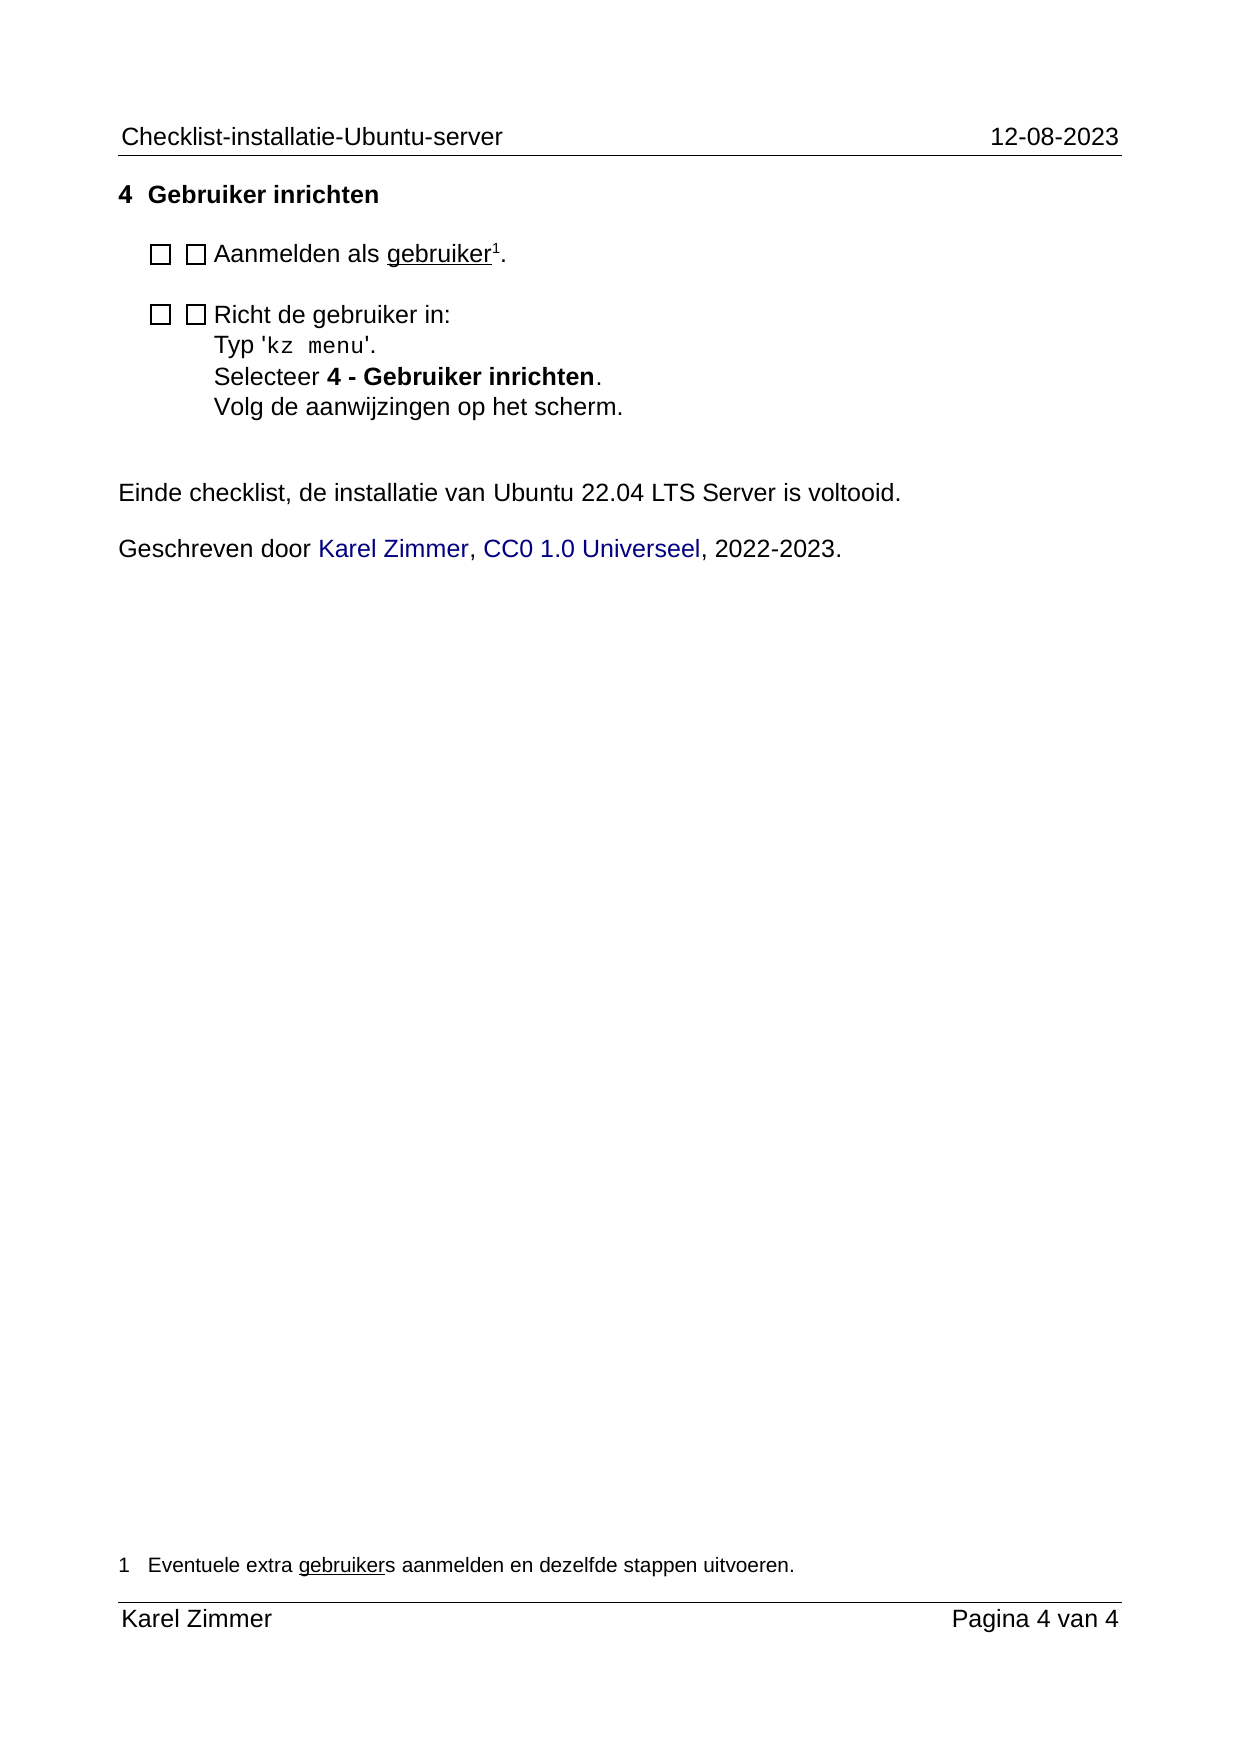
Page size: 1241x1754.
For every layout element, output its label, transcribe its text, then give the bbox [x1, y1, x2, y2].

table_cell [177, 362, 213, 392]
table_cell [118, 300, 142, 330]
table_cell [177, 269, 213, 300]
table_header [142, 239, 177, 269]
table_cell [177, 392, 213, 422]
table_cell [142, 362, 177, 392]
table_cell [118, 330, 142, 362]
list Gebruiker inrichten [118, 177, 1122, 211]
table_cell Typ 'kz menu'. [213, 330, 1122, 362]
table_cell [213, 269, 1122, 300]
table_cell Richt de gebruiker in: [213, 300, 1122, 330]
text Geschreven door Karel Zimmer, CC0 1.0 Universeel, 2022-2023. [118, 534, 1122, 563]
table_cell Selecteer 4 - Gebruiker inrichten. [213, 362, 1122, 392]
table_cell [118, 362, 142, 392]
table_cell [118, 269, 142, 300]
table_cell [177, 330, 213, 362]
table_header Aanmelden als gebruiker. [213, 239, 1122, 269]
table_cell [118, 392, 142, 422]
table_cell [142, 300, 177, 330]
table_cell [142, 392, 177, 422]
table_cell [142, 330, 177, 362]
table_cell [177, 300, 213, 330]
table_header [118, 239, 142, 269]
text Einde checklist, de installatie van Ubuntu 22.04 LTS Server is voltooid. [118, 478, 1122, 507]
table_header [177, 239, 213, 269]
table_cell [142, 269, 177, 300]
table_cell Volg de aanwijzingen op het scherm. [213, 392, 1122, 422]
